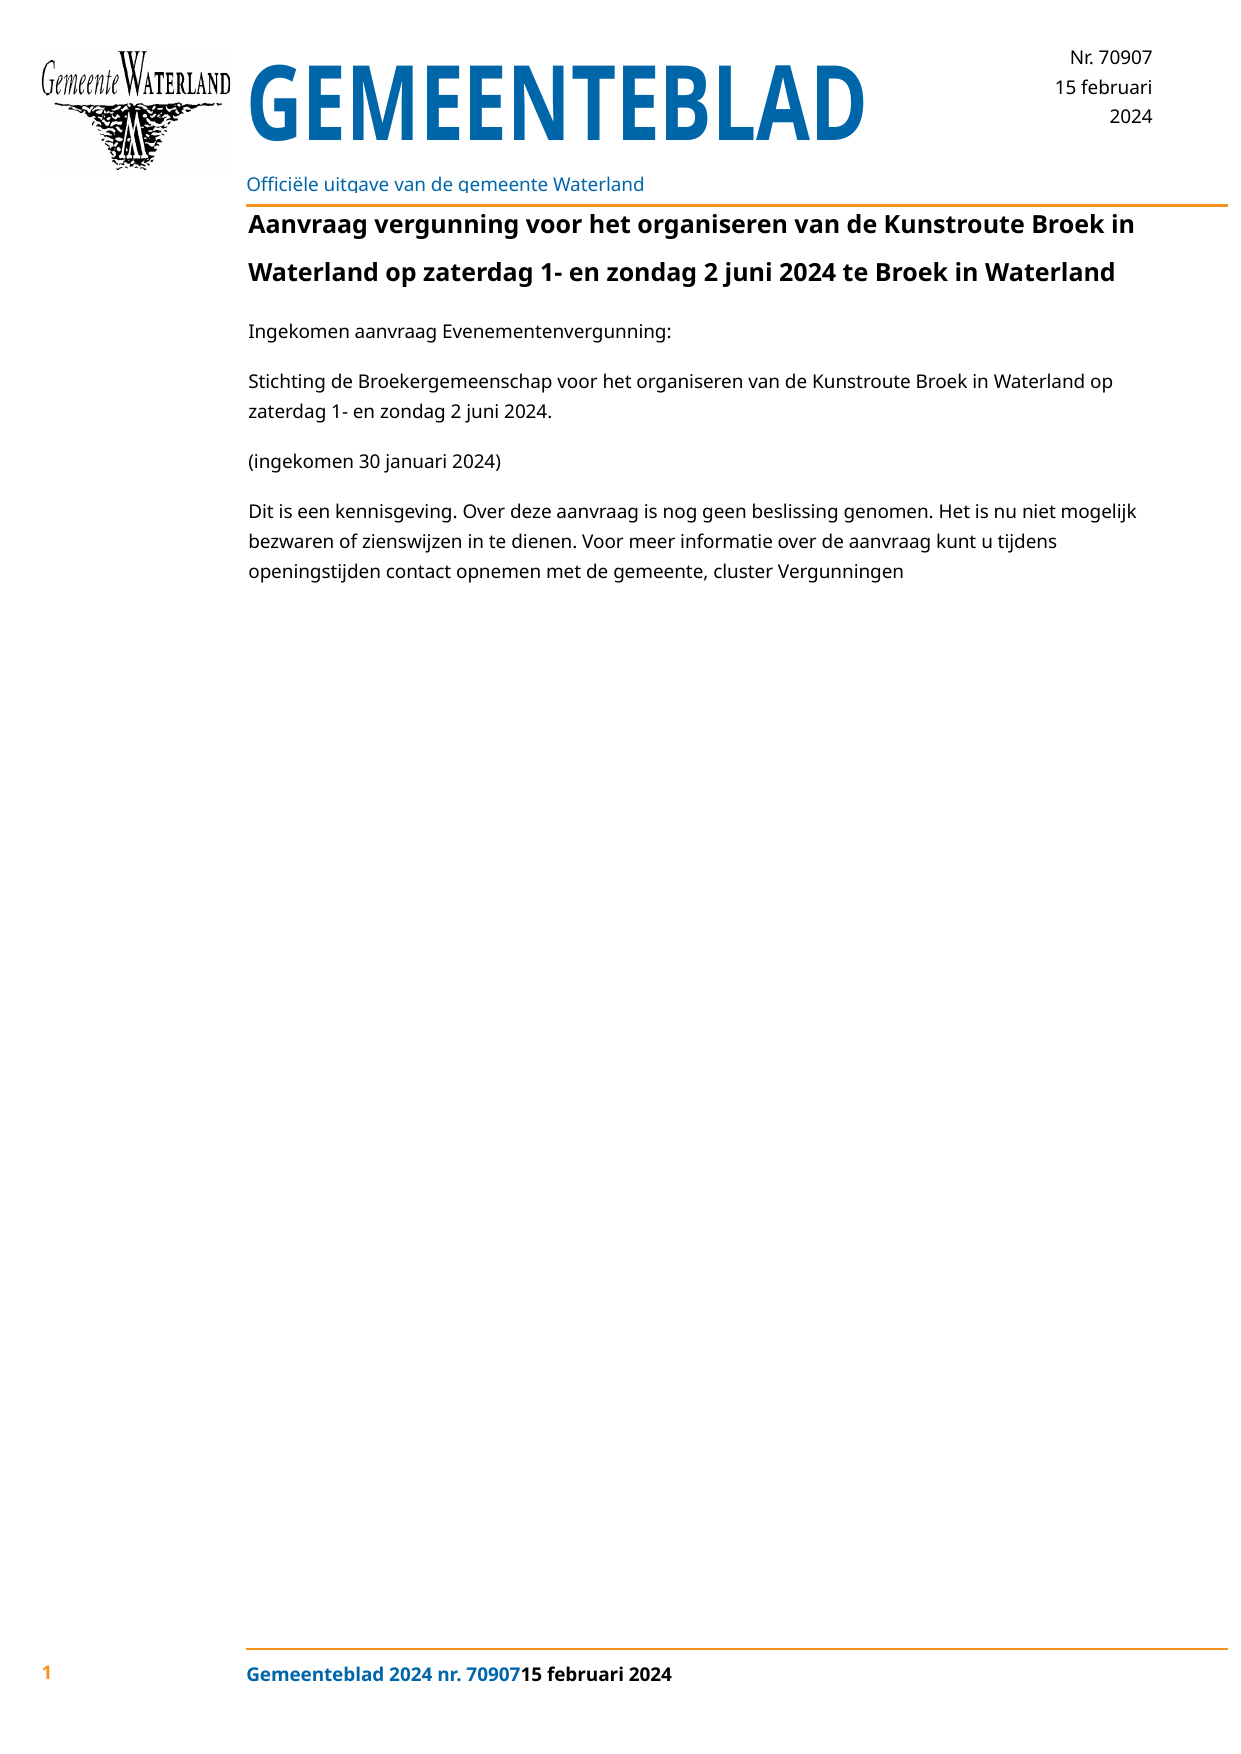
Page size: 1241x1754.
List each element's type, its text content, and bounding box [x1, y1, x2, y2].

picture [41, 47, 231, 172]
text Stichting de Broekergemeenschap voor het organiseren van de Kunstroute Broek in Waterland op zaterdag 1- en zondag 2 juni 2024. [248, 368, 1152, 424]
text Ingekomen aanvraag Evenementenvergunning: [248, 318, 1152, 344]
text Aanvraag vergunning voor het organiseren van de Kunstroute Broek in Waterland op zaterdag 1- en zondag 2 juni 2024 te Broek in Waterland [248, 207, 1152, 288]
text Dit is een kennisgeving. Over deze aanvraag is nog geen beslissing genomen. Het is nu niet mogelijk bezwaren of zienswijzen in te dienen. Voor meer informatie over de aanvraag kunt u tijdens openingstijden contact opnemen met de gemeente, cluster Vergunningen [248, 499, 1152, 584]
text (ingekomen 30 januari 2024) [248, 448, 1152, 474]
